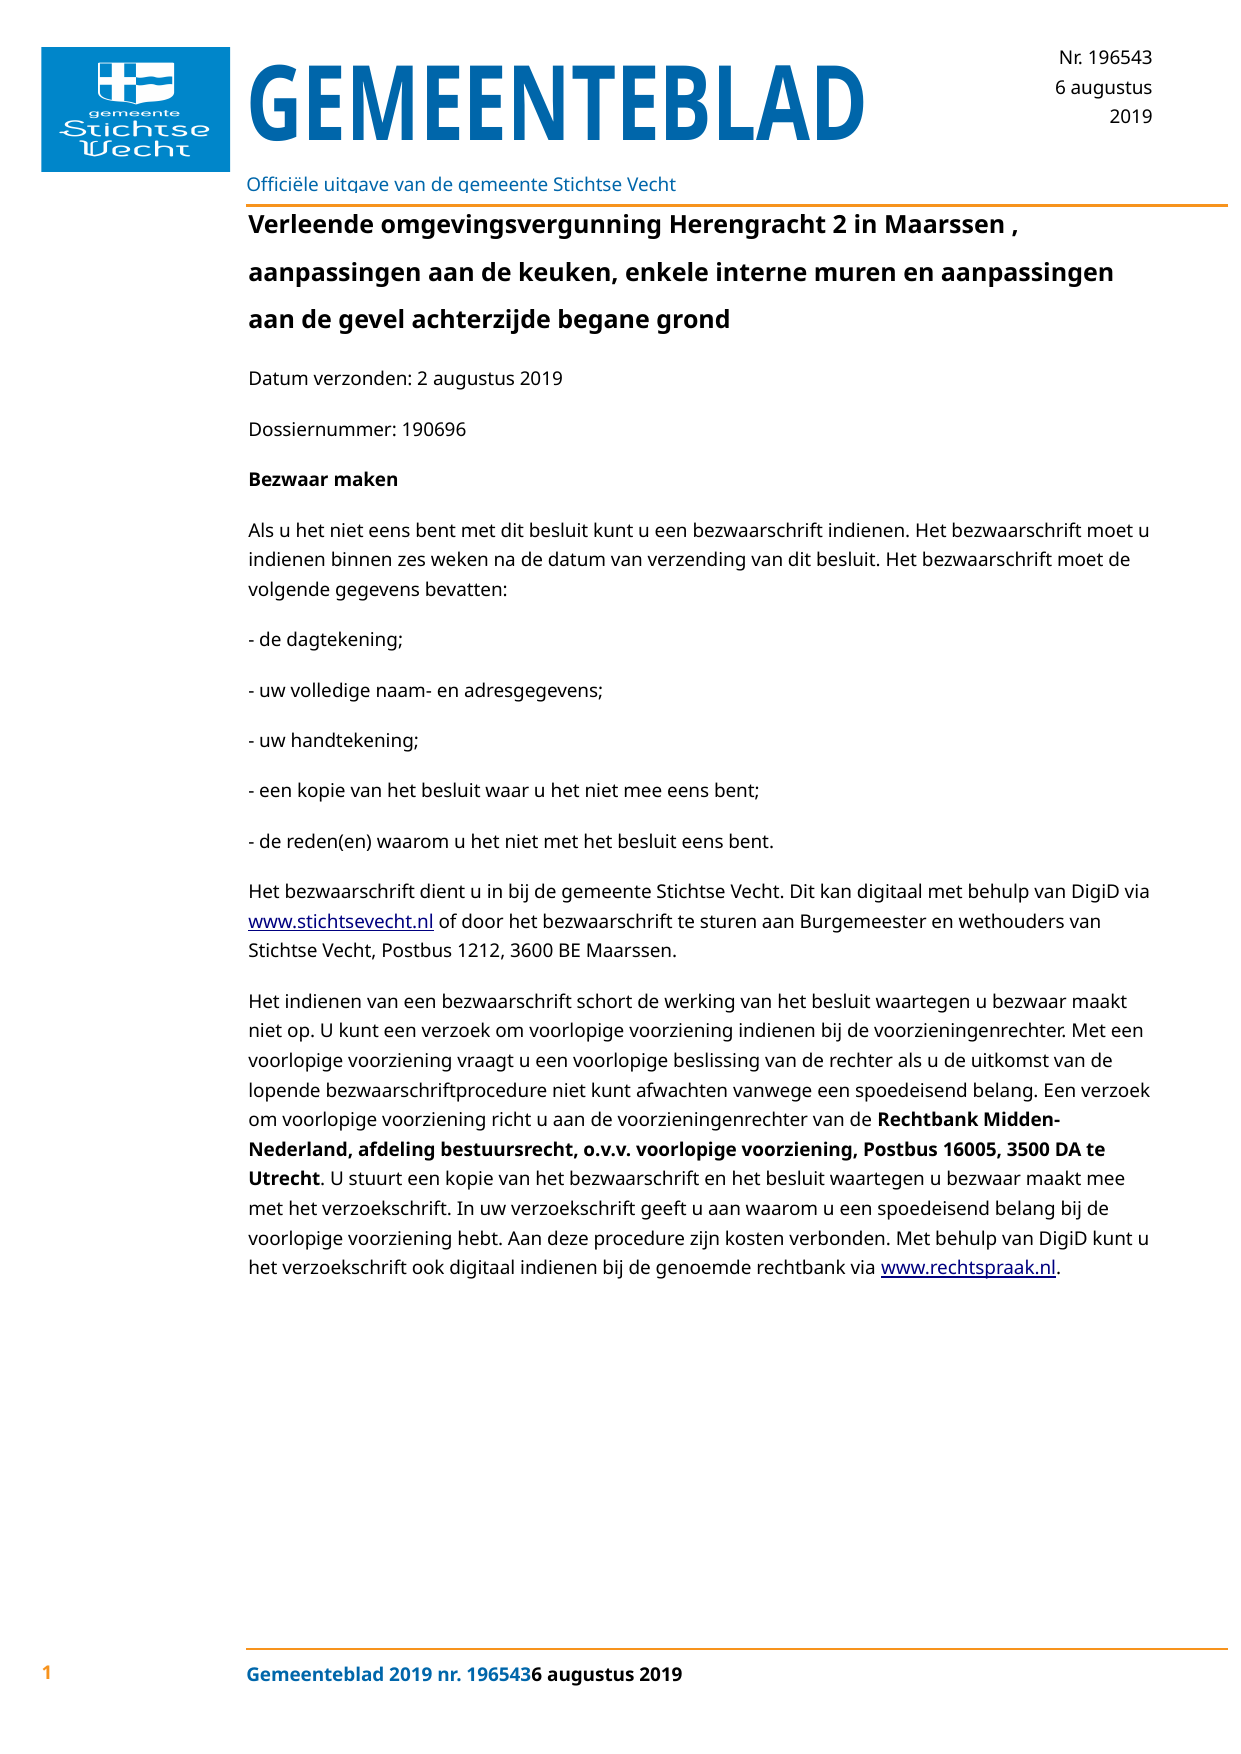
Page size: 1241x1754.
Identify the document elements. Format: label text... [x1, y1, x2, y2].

text Als u het niet eens bent met dit besluit kunt u een bezwaarschrift indienen. Het bezwaarschrift moet u indienen binnen zes weken na de datum van verzending van dit besluit. Het bezwaarschrift moet de volgende gegevens bevatten: [248, 517, 1152, 602]
text Verleende omgevingsvergunning Herengracht 2 in Maarssen , aanpassingen aan de keuken, enkele interne muren en aanpassingen aan de gevel achterzijde begane grond [248, 207, 1152, 336]
text Dossiernummer: 190696 [248, 416, 1152, 442]
text Bezwaar maken [248, 466, 1152, 492]
text - de dagtekening; [248, 626, 1152, 652]
text - uw handtekening; [248, 727, 1152, 753]
text Het bezwaarschrift dient u in bij de gemeente Stichtse Vecht. Dit kan digitaal met behulp van DigiD via www.stichtsevecht.nl of door het bezwaarschrift te sturen aan Burgemeester en wethouders van Stichtse Vecht, Postbus 1212, 3600 BE Maarssen. [248, 878, 1152, 963]
text Datum verzonden: 2 augustus 2019 [248, 366, 1152, 391]
text Het indienen van een bezwaarschrift schort de werking van het besluit waartegen u bezwaar maakt niet op. U kunt een verzoek om voorlopige voorziening indienen bij de voorzieningenrechter. Met een voorlopige voorziening vraagt u een voorlopige beslissing van de rechter als u de uitkomst van de lopende bezwaarschriftprocedure niet kunt afwachten vanwege een spoedeisend belang. Een verzoek om voorlopige voorziening richt u aan de voorzieningenrechter van de Rechtbank Midden-Nederland, afdeling bestuursrecht, o.v.v. voorlopige voorziening, Postbus 16005, 3500 DA te Utrecht. U stuurt een kopie van het bezwaarschrift en het besluit waartegen u bezwaar maakt mee met het verzoekschrift. In uw verzoekschrift geeft u aan waarom u een spoedeisend belang bij de voorlopige voorziening hebt. Aan deze procedure zijn kosten verbonden. Met behulp van DigiD kunt u het verzoekschrift ook digitaal indienen bij de genoemde rechtbank via www.rechtspraak.nl. [248, 988, 1152, 1280]
text - uw volledige naam- en adresgegevens; [248, 677, 1152, 702]
text - de reden(en) waarom u het niet met het besluit eens bent. [248, 828, 1152, 854]
text - een kopie van het besluit waar u het niet mee eens bent; [248, 778, 1152, 803]
picture [137, 63, 174, 103]
picture [99, 63, 135, 101]
